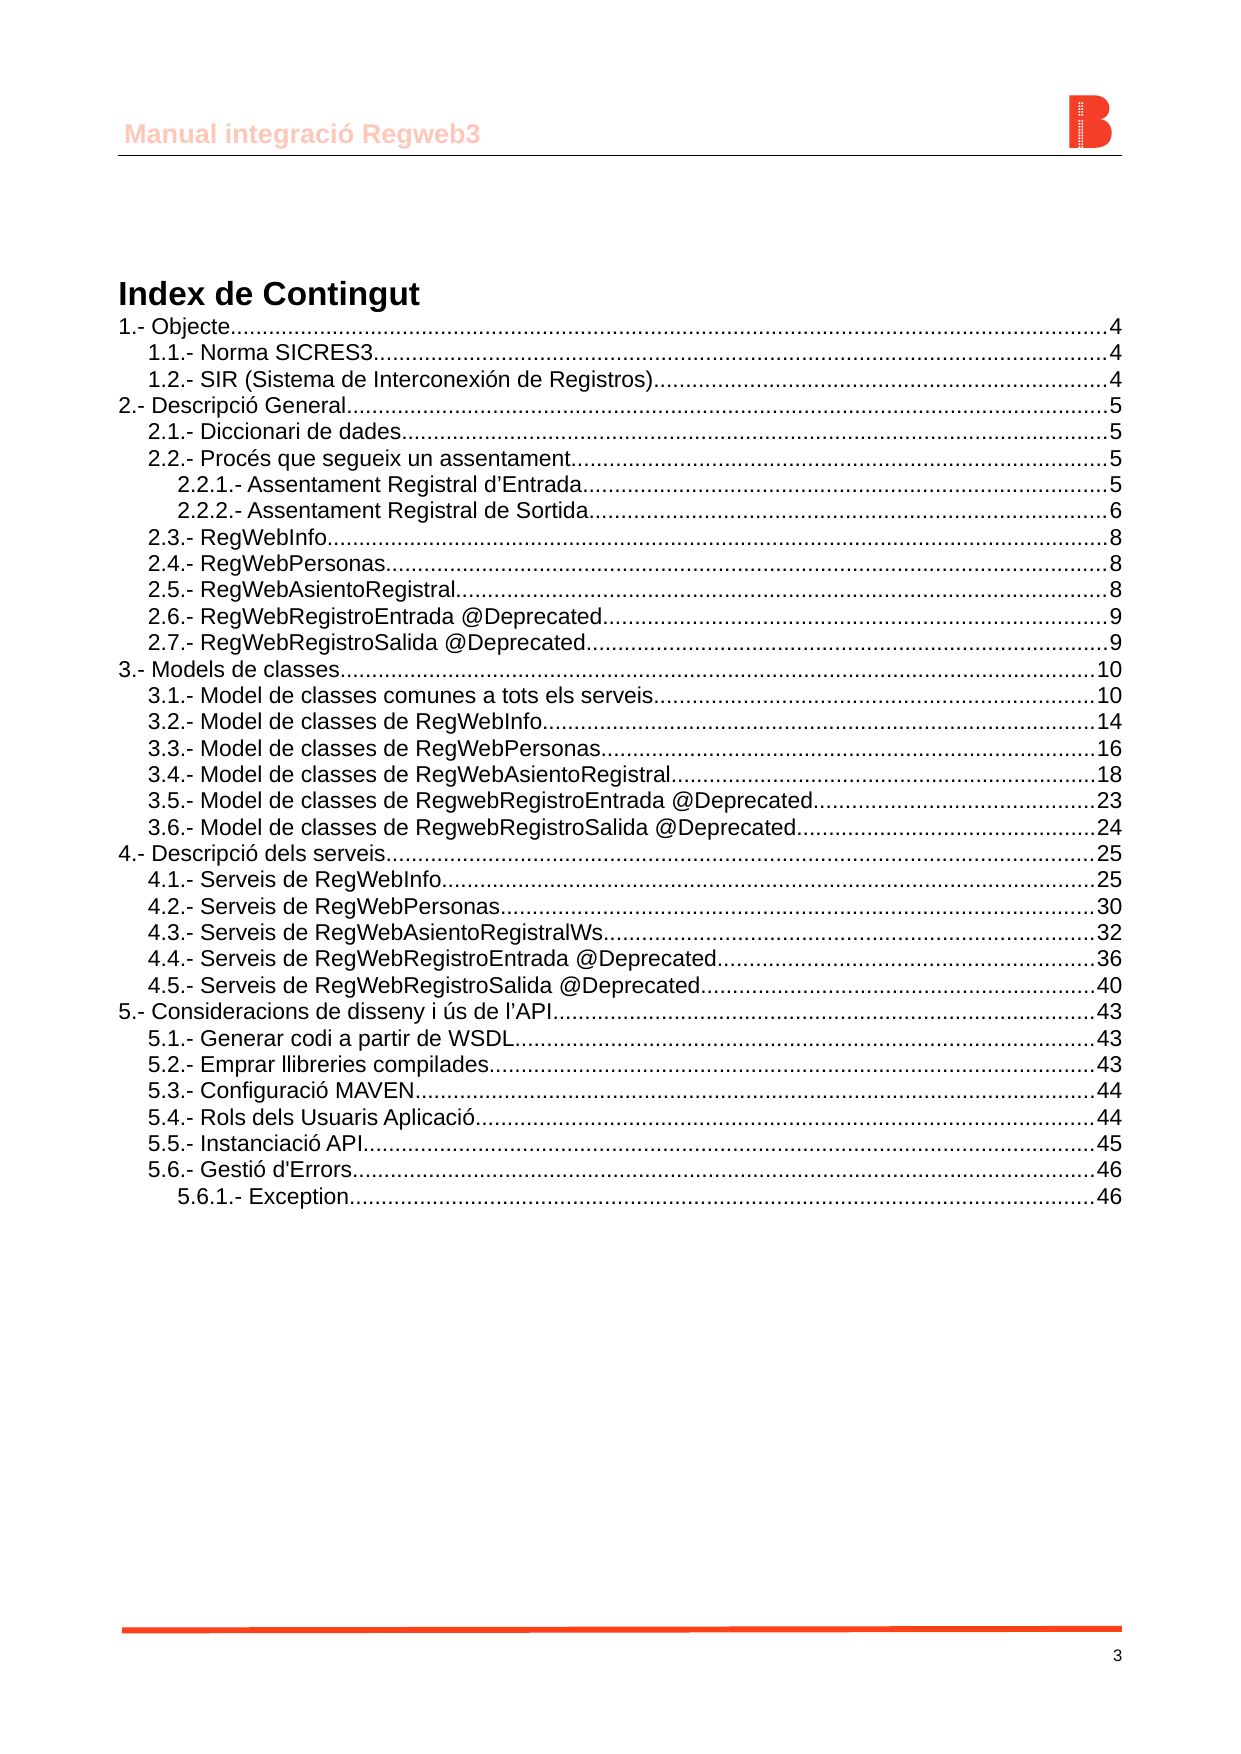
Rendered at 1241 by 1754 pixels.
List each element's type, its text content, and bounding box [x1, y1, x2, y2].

text 5.4.- Rols dels Usuaris Aplicació 44 [148, 1103, 1122, 1130]
text 5.6.1.- Exception 46 [177, 1183, 1122, 1209]
text 1.- Objecte 4 [118, 313, 1122, 339]
text 2.2.- Procés que segueix un assentament 5 [148, 445, 1122, 471]
text 2.6.- RegWebRegistroEntrada @Deprecated 9 [148, 603, 1122, 629]
text 5.2.- Emprar llibreries compilades 43 [148, 1051, 1122, 1077]
picture [1063, 94, 1117, 150]
text 2.1.- Diccionari de dades 5 [148, 418, 1122, 445]
text 5.1.- Generar codi a partir de WSDL 43 [148, 1024, 1122, 1051]
text 3.1.- Model de classes comunes a tots els serveis 10 [148, 682, 1122, 708]
subtitle Index de Contingut [118, 274, 1122, 313]
text 5.6.- Gestió d'Errors 46 [148, 1156, 1122, 1183]
text 2.3.- RegWebInfo 8 [148, 524, 1122, 550]
text 3.- Models de classes 10 [118, 656, 1122, 682]
text 2.7.- RegWebRegistroSalida @Deprecated 9 [148, 629, 1122, 656]
text 2.2.1.- Assentament Registral d’Entrada 5 [177, 471, 1122, 497]
text 3.3.- Model de classes de RegWebPersonas 16 [148, 734, 1122, 761]
text 1.2.- SIR (Sistema de Interconexión de Registros) 4 [148, 366, 1122, 392]
text 3.5.- Model de classes de RegwebRegistroEntrada @Deprecated 23 [148, 787, 1122, 814]
text 5.3.- Configuració MAVEN 44 [148, 1077, 1122, 1103]
text 5.5.- Instanciació API 45 [148, 1130, 1122, 1156]
text 2.2.2.- Assentament Registral de Sortida 6 [177, 497, 1122, 524]
text 4.4.- Serveis de RegWebRegistroEntrada @Deprecated 36 [148, 945, 1122, 972]
text 4.5.- Serveis de RegWebRegistroSalida @Deprecated 40 [148, 972, 1122, 998]
text 5.- Consideracions de disseny i ús de l’API 43 [118, 998, 1122, 1024]
text 4.- Descripció dels serveis 25 [118, 840, 1122, 866]
text 2.4.- RegWebPersonas 8 [148, 550, 1122, 576]
text 1.1.- Norma SICRES3 4 [148, 339, 1122, 366]
text 2.- Descripció General 5 [118, 392, 1122, 418]
text 2.5.- RegWebAsientoRegistral 8 [148, 576, 1122, 603]
text 3.6.- Model de classes de RegwebRegistroSalida @Deprecated 24 [148, 814, 1122, 840]
text 4.1.- Serveis de RegWebInfo 25 [148, 866, 1122, 893]
text 4.3.- Serveis de RegWebAsientoRegistralWs 32 [148, 919, 1122, 945]
text 3.2.- Model de classes de RegWebInfo 14 [148, 708, 1122, 734]
text 3.4.- Model de classes de RegWebAsientoRegistral 18 [148, 761, 1122, 787]
text 4.2.- Serveis de RegWebPersonas 30 [148, 893, 1122, 919]
